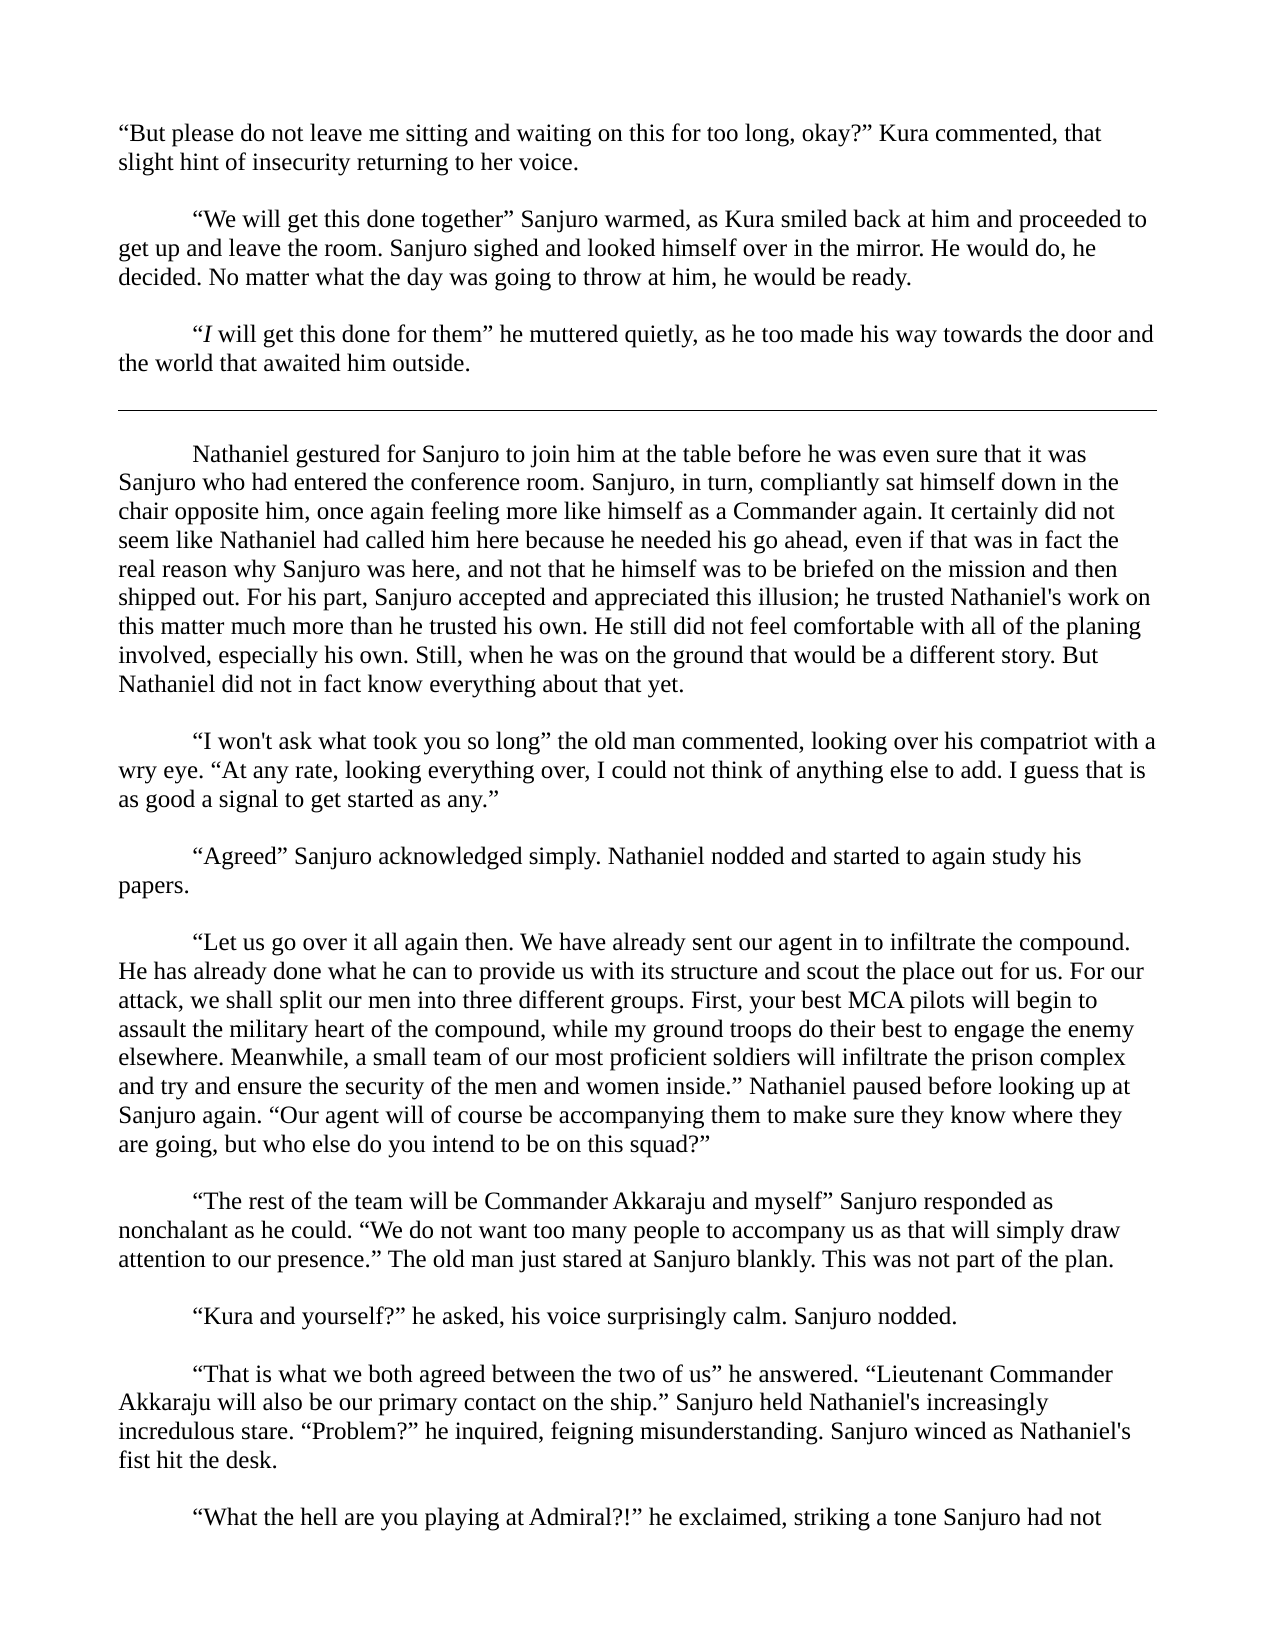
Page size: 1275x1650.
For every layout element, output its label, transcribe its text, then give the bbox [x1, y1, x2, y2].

text “Kura and yourself?” he asked, his voice surprisingly calm. Sanjuro nodded. [118, 1301, 1157, 1330]
text “What the hell are you playing at Admiral?!” he exclaimed, striking a tone Sanjuro had not [118, 1502, 1157, 1531]
text “The rest of the team will be Commander Akkaraju and myself” Sanjuro responded as nonchalant as he could. “We do not want too many people to accompany us as that will simply draw attention to our presence.” The old man just stared at Sanjuro blankly. This was not part of the plan. [118, 1186, 1157, 1272]
text Nathaniel gestured for Sanjuro to join him at the table before he was even sure that it was Sanjuro who had entered the conference room. Sanjuro, in turn, compliantly sat himself down in the chair opposite him, once again feeling more like himself as a Commander again. It certainly did not seem like Nathaniel had called him here because he needed his go ahead, even if that was in fact the real reason why Sanjuro was here, and not that he himself was to be briefed on the mission and then shipped out. For his part, Sanjuro accepted and appreciated this illusion; he trusted Nathaniel's work on this matter much more than he trusted his own. He still did not feel comfortable with all of the planing involved, especially his own. Still, when he was on the ground that would be a different story. But Nathaniel did not in fact know everything about that yet. [118, 439, 1157, 697]
text “We will get this done together” Sanjuro warmed, as Kura smiled back at him and proceeded to get up and leave the room. Sanjuro sighed and looked himself over in the mirror. He would do, he decided. No matter what the day was going to throw at him, he would be ready. [118, 204, 1157, 291]
text “I will get this done for them” he muttered quietly, as he too made his way towards the door and the world that awaited him outside. [118, 319, 1157, 377]
text “But please do not leave me sitting and waiting on this for too long, okay?” Kura commented, that slight hint of insecurity returning to her voice. [118, 118, 1157, 176]
text “Agreed” Sanjuro acknowledged simply. Nathaniel nodded and started to again study his papers. [118, 841, 1157, 899]
text “I won't ask what took you so long” the old man commented, looking over his compatriot with a wry eye. “At any rate, looking everything over, I could not think of anything else to add. I guess that is as good a signal to get started as any.” [118, 726, 1157, 812]
text “Let us go over it all again then. We have already sent our agent in to infiltrate the compound. He has already done what he can to provide us with its structure and scout the place out for us. For our attack, we shall split our men into three different groups. First, your best MCA pilots will begin to assault the military heart of the compound, while my ground troops do their best to engage the enemy elsewhere. Meanwhile, a small team of our most proficient soldiers will infiltrate the prison complex and try and ensure the security of the men and women inside.” Nathaniel paused before looking up at Sanjuro again. “Our agent will of course be accompanying them to make sure they know where they are going, but who else do you intend to be on this squad?” [118, 927, 1157, 1157]
text “That is what we both agreed between the two of us” he answered. “Lieutenant Commander Akkaraju will also be our primary contact on the ship.” Sanjuro held Nathaniel's increasingly incredulous stare. “Problem?” he inquired, feigning misunderstanding. Sanjuro winced as Nathaniel's fist hit the desk. [118, 1359, 1157, 1474]
